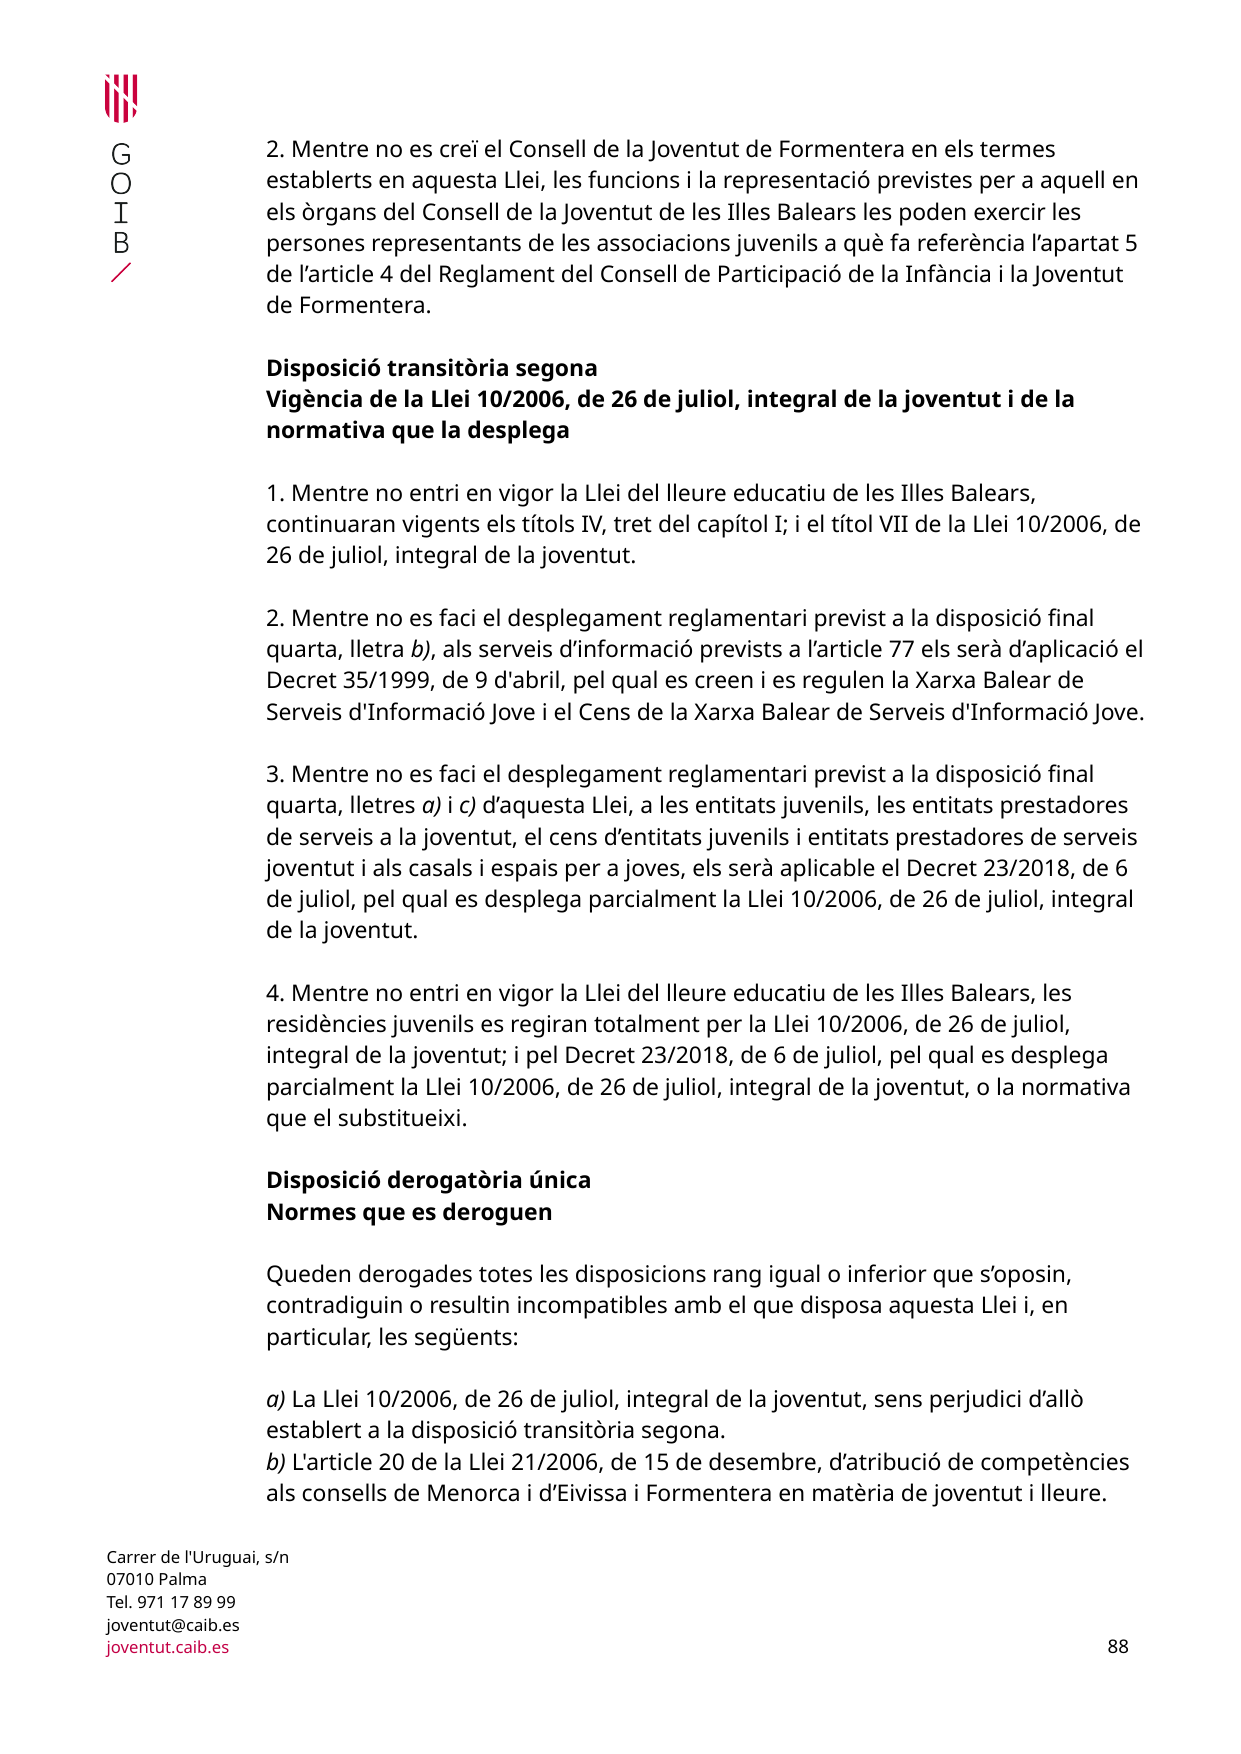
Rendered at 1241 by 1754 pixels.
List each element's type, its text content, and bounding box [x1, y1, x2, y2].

text a) La Llei 10/2006, de 26 de juliol, integral de la joventut, sens perjudici d’allò establert a la disposició transitòria segona. [266, 1383, 1152, 1445]
text 2. Mentre no es faci el desplegament reglamentari previst a la disposició final quarta, lletra b), als serveis d’informació prevists a l’article 77 els serà d’aplicació el Decret 35/1999, de 9 d'abril, pel qual es creen i es regulen la Xarxa Balear de Serveis d'Informació Jove i el Cens de la Xarxa Balear de Serveis d'Informació Jove. [266, 602, 1152, 727]
text 1. Mentre no entri en vigor la Llei del lleure educatiu de les Illes Balears, continuaran vigents els títols IV, tret del capítol I; i el títol VII de la Llei 10/2006, de 26 de juliol, integral de la joventut. [266, 477, 1152, 570]
text 2. Mentre no es creï el Consell de la Joventut de Formentera en els termes establerts en aquesta Llei, les funcions i la representació previstes per a aquell en els òrgans del Consell de la Joventut de les Illes Balears les poden exercir les persones representants de les associacions juvenils a què fa referència l’apartat 5 de l’article 4 del Reglament del Consell de Participació de la Infància i la Joventut de Formentera. [266, 133, 1152, 320]
text Disposició transitòria segona [266, 352, 1152, 383]
text 3. Mentre no es faci el desplegament reglamentari previst a la disposició final quarta, lletres a) i c) d’aquesta Llei, a les entitats juvenils, les entitats prestadores de serveis a la joventut, el cens d’entitats juvenils i entitats prestadores de serveis joventut i als casals i espais per a joves, els serà aplicable el Decret 23/2018, de 6 de juliol, pel qual es desplega parcialment la Llei 10/2006, de 26 de juliol, integral de la joventut. [266, 758, 1152, 945]
text Disposició derogatòria única [266, 1164, 1152, 1195]
text Vigència de la Llei 10/2006, de 26 de juliol, integral de la joventut i de la normativa que la desplega [266, 383, 1152, 445]
text Normes que es deroguen [266, 1195, 1152, 1227]
picture [76, 51, 166, 313]
text Queden derogades totes les disposicions rang igual o inferior que s’oposin, contradiguin o resultin incompatibles amb el que disposa aquesta Llei i, en particular, les següents: [266, 1258, 1152, 1352]
text b) L'article 20 de la Llei 21/2006, de 15 de desembre, d’atribució de competències als consells de Menorca i d’Eivissa i Formentera en matèria de joventut i lleure. [266, 1445, 1152, 1508]
text 4. Mentre no entri en vigor la Llei del lleure educatiu de les Illes Balears, les residències juvenils es regiran totalment per la Llei 10/2006, de 26 de juliol, integral de la joventut; i pel Decret 23/2018, de 6 de juliol, pel qual es desplega parcialment la Llei 10/2006, de 26 de juliol, integral de la joventut, o la normativa que el substitueixi. [266, 977, 1152, 1133]
